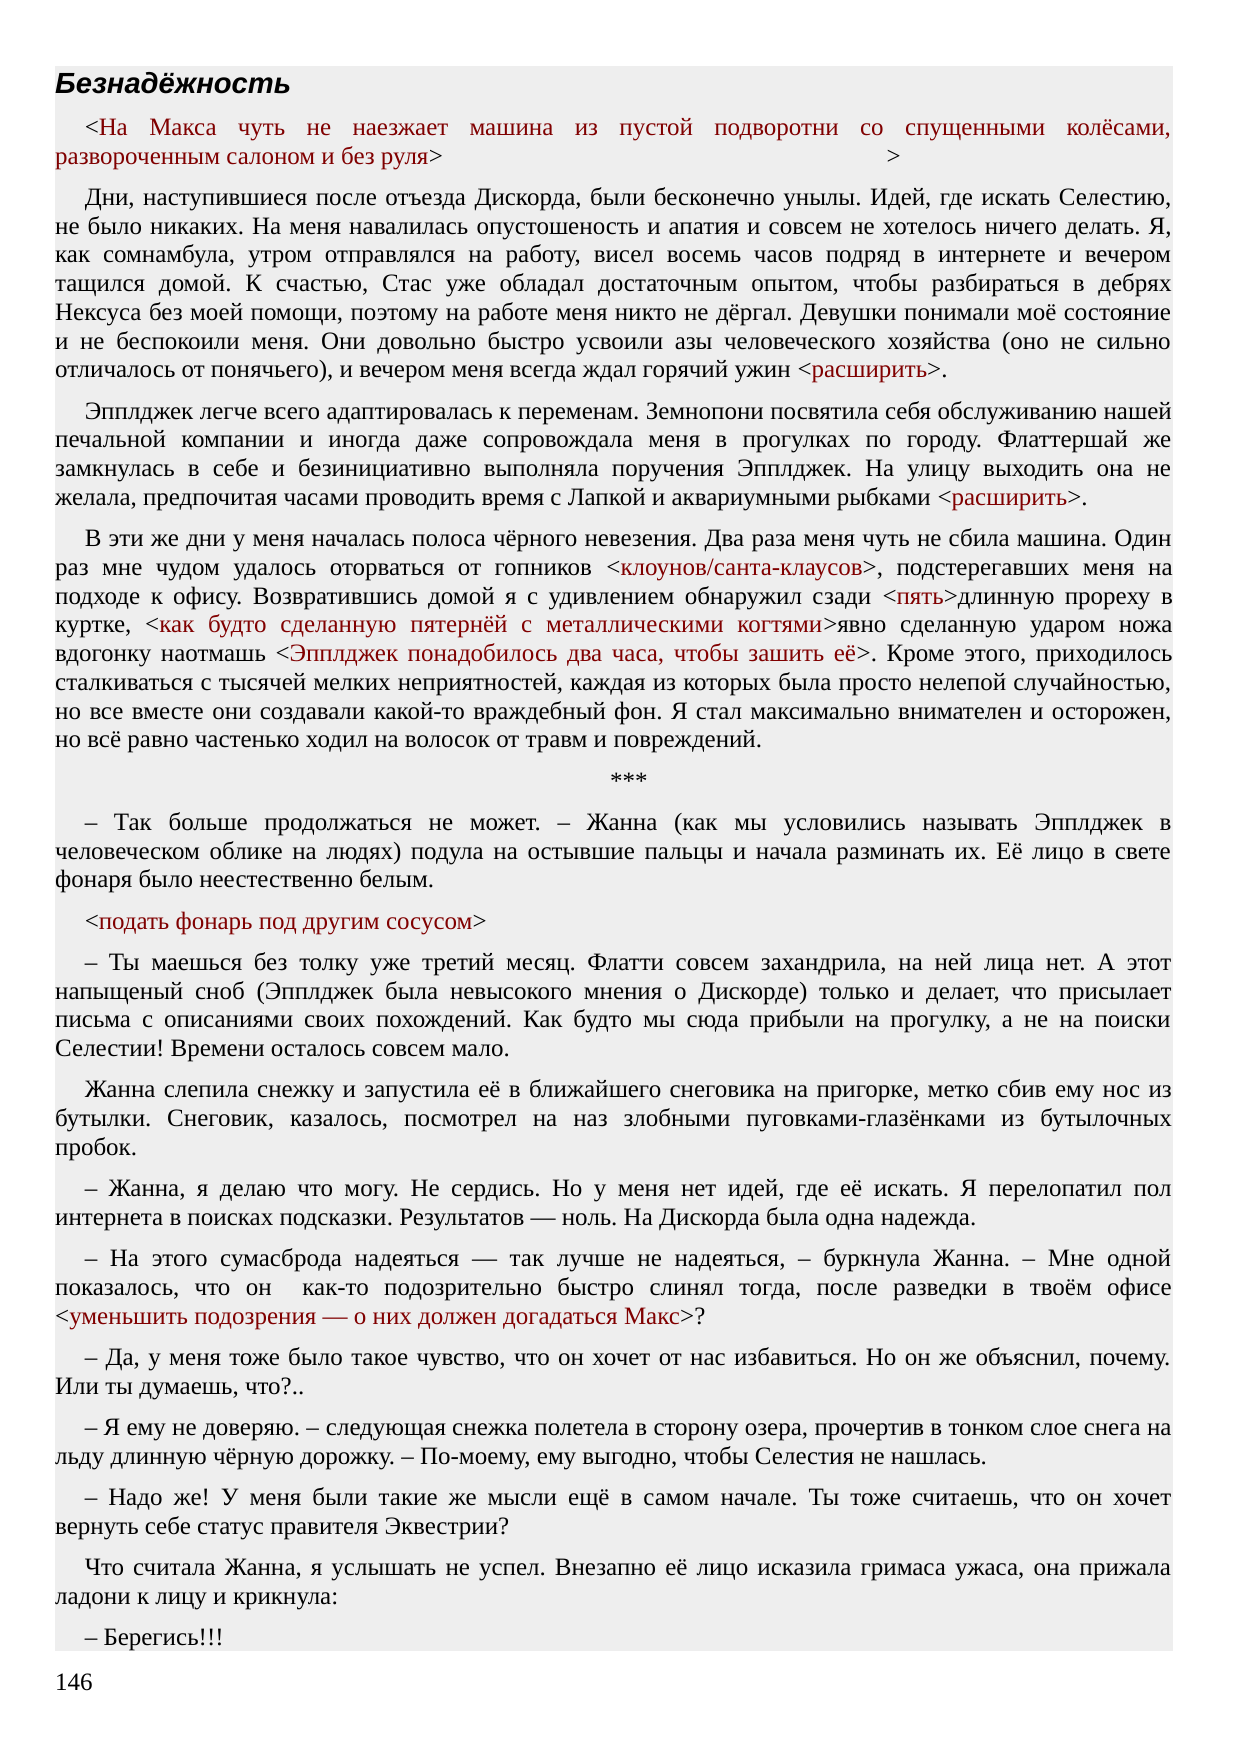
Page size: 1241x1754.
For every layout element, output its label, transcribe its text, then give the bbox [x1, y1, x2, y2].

text – На этого сумасброда надеяться — так лучше не надеяться, – буркнула Жанна. – Мне одной показалось, что он как-то подозрительно быстро слинял тогда, после разведки в твоём офисе <уменьшить подозрения — о них должен догадаться Макс>? [55, 1243, 1173, 1329]
subtitle Безнадёжность [55, 66, 1173, 99]
text – Да, у меня тоже было такое чувство, что он хочет от нас избавиться. Но он же объяснил, почему. Или ты думаешь, что?.. [55, 1342, 1173, 1399]
text Что считала Жанна, я услышать не успел. Внезапно её лицо исказила гримаса ужаса, она прижала ладони к лицу и крикнула: [55, 1552, 1173, 1609]
text Дни, наступившиеся после отъезда Дискорда, были бесконечно унылы. Идей, где искать Селестию, не было никаких. На меня навалилась опустошеность и апатия и совсем не хотелось ничего делать. Я, как сомнамбула, утром отправлялся на работу, висел восемь часов подряд в интернете и вечером тащился домой. К счастью, Стас уже обладал достаточным опытом, чтобы разбираться в дебрях Нексуса без моей помощи, поэтому на работе меня никто не дёргал. Девушки понимали моё состояние и не беспокоили меня. Они довольно быстро усвоили азы человеческого хозяйства (оно не сильно отличалось от понячьего), и вечером меня всегда ждал горячий ужин <расширить>. [55, 182, 1173, 383]
text *** [55, 766, 1173, 794]
text – Жанна, я делаю что могу. Не сердись. Но у меня нет идей, где её искать. Я перелопатил пол интернета в поисках подсказки. Результатов — ноль. На Дискорда была одна надежда. [55, 1173, 1173, 1231]
text – Ты маешься без толку уже третий месяц. Флатти совсем захандрила, на ней лица нет. А этот напыщеный сноб (Эпплджек была невысокого мнения о Дискорде) только и делает, что присылает письма с описаниями своих похождений. Как будто мы сюда прибыли на прогулку, а не на поиски Селестии! Времени осталось совсем мало. [55, 947, 1173, 1062]
text Эпплджек легче всего адаптировалась к переменам. Земнопони посвятила себя обслуживанию нашей печальной компании и иногда даже сопровождала меня в прогулках по городу. Флаттершай же замкнулась в себе и безинициативно выполняла поручения Эпплджек. На улицу выходить она не желала, предпочитая часами проводить время с Лапкой и аквариумными рыбками <расширить>. [55, 396, 1173, 511]
text – Надо же! У меня были такие же мысли ещё в самом начале. Ты тоже считаешь, что он хочет вернуть себе статус правителя Эквестрии? [55, 1482, 1173, 1539]
text – Так больше продолжаться не может. – Жанна (как мы условились называть Эпплджек в человеческом облике на людях) подула на остывшие пальцы и начала разминать их. Её лицо в свете фонаря было неестественно белым. [55, 807, 1173, 893]
text – Я ему не доверяю. – следующая снежка полетела в сторону озера, прочертив в тонком слое снега на льду длинную чёрную дорожку. – По-моему, ему выгодно, чтобы Селестия не нашлась. [55, 1412, 1173, 1469]
text <На Макса чуть не наезжает машина из пустой подворотни со спущенными колёсами, развороченным салоном и без руля> > [55, 112, 1173, 169]
text <подать фонарь под другим сосусом> [55, 906, 1173, 934]
text – Берегись!!! [55, 1622, 1173, 1651]
text Жанна слепила снежку и запустила её в ближайшего снеговика на пригорке, метко сбив ему нос из бутылки. Снеговик, казалось, посмотрел на наз злобными пуговками-глазёнками из бутылочных пробок. [55, 1074, 1173, 1161]
text В эти же дни у меня началась полоса чёрного невезения. Два раза меня чуть не сбила машина. Один раз мне чудом удалось оторваться от гопников <клоунов/санта-клаусов>, подстерегавших меня на подходе к офису. Возвратившись домой я с удивлением обнаружил сзади <пять>длинную прореху в куртке, <как будто сделанную пятернёй с металлическими когтями>явно сделанную ударом ножа вдогонку наотмашь <Эпплджек понадобилось два часа, чтобы зашить её>. Кроме этого, приходилось сталкиваться с тысячей мелких неприятностей, каждая из которых была просто нелепой случайностью, но все вместе они создавали какой-то враждебный фон. Я стал максимально внимателен и осторожен, но всё равно частенько ходил на волосок от травм и повреждений. [55, 523, 1173, 753]
